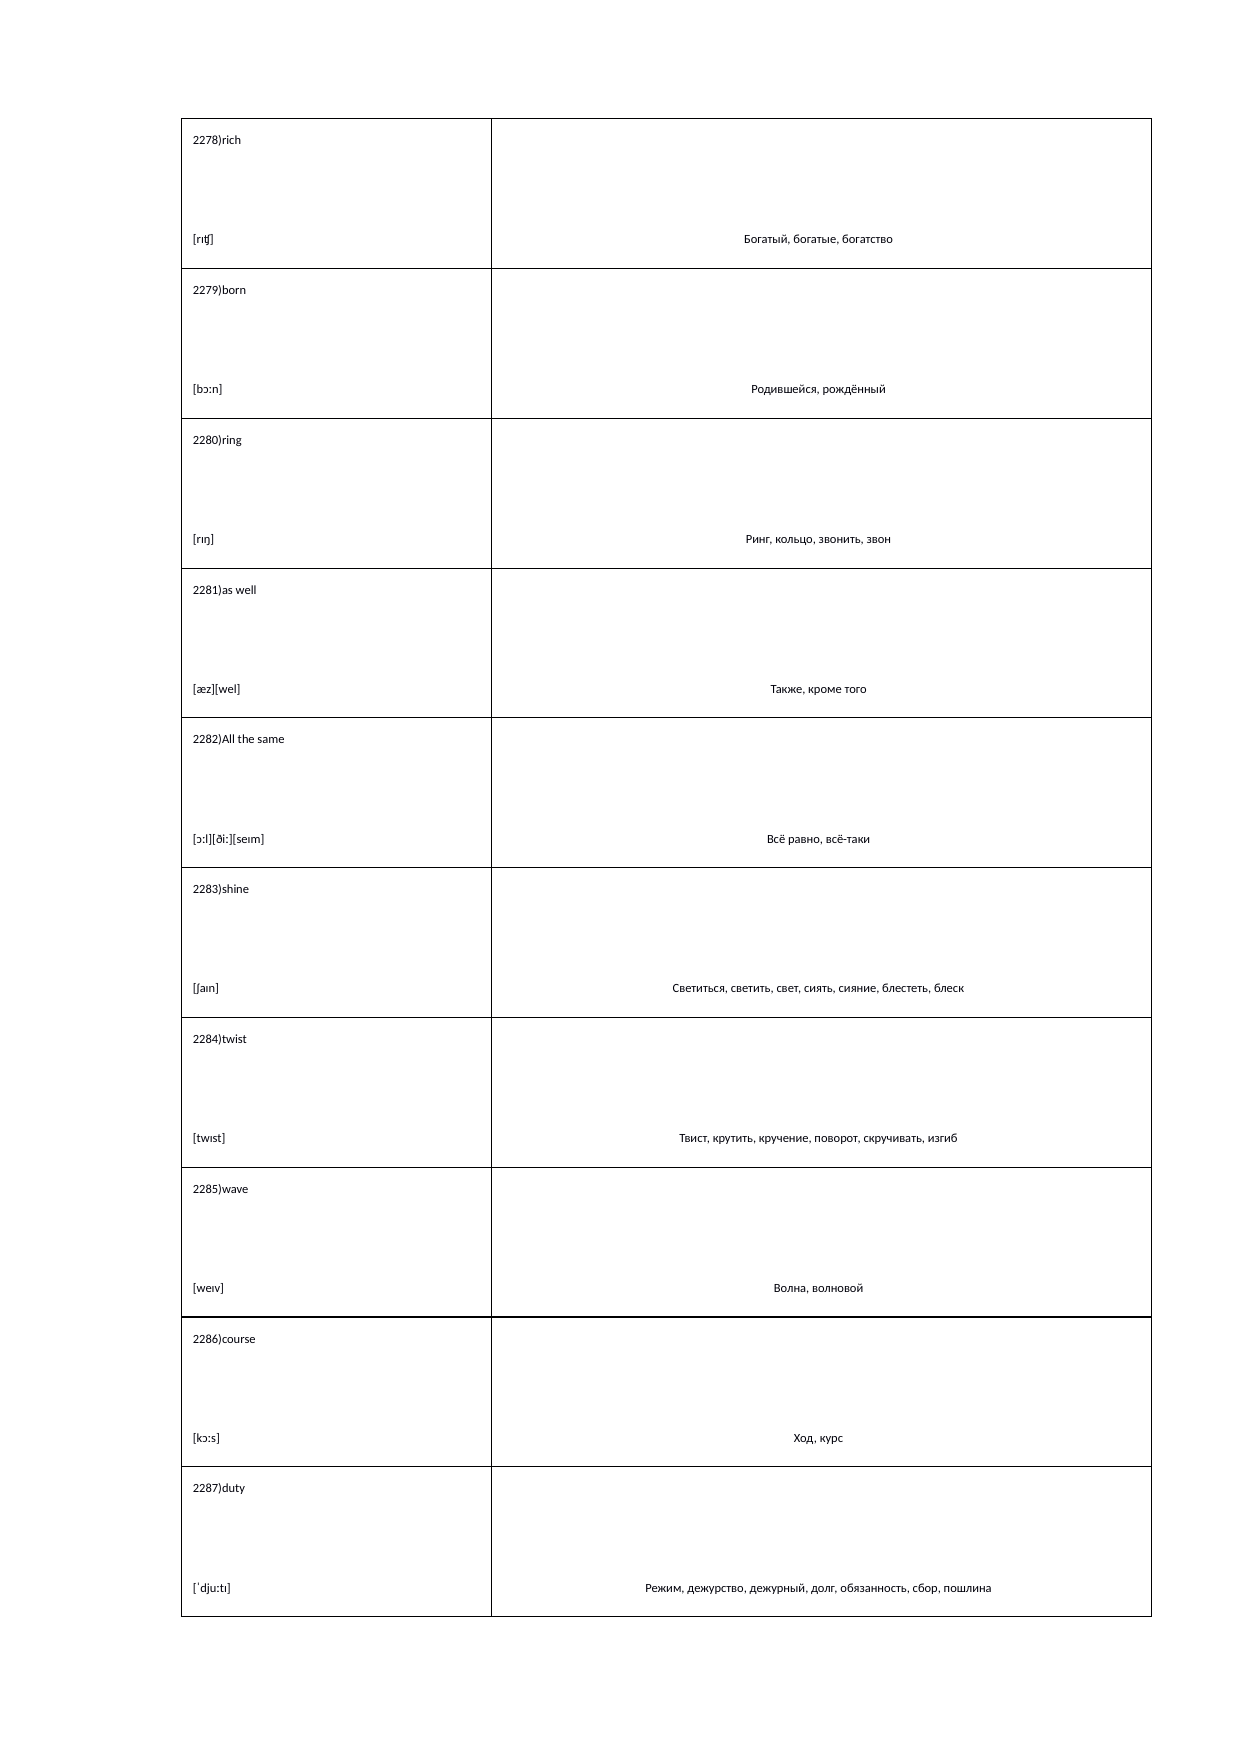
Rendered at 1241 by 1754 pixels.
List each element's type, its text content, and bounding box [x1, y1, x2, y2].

table_cell 2287)duty [ˈdjuːtɪ] [182, 1467, 491, 1616]
table_cell Светиться, светить, свет, сиять, сияние, блестеть, блеск [492, 868, 1151, 1017]
table_cell Режим, дежурство, дежурный, долг, обязанность, сбор, пошлина [492, 1467, 1151, 1616]
table_cell 2278)rich [rɪʧ] [182, 119, 491, 268]
table_cell 2279)born [bɔːn] [182, 269, 491, 418]
table_cell 2280)ring [rɪŋ] [182, 419, 491, 567]
table_cell 2281)as well [æz][wel] [182, 569, 491, 717]
table_cell 2284)twist [twɪst] [182, 1018, 491, 1167]
table_cell Всё равно, всё-таки [492, 718, 1151, 867]
table_cell 2286)course [kɔːs] [182, 1318, 491, 1466]
table_cell Волна, волновой [492, 1168, 1151, 1316]
table_cell Богатый, богатые, богатство [492, 119, 1151, 268]
table_cell Ход, курс [492, 1318, 1151, 1466]
table_cell 2283)shine [ʃaɪn] [182, 868, 491, 1017]
table_cell Родившейся, рождённый [492, 269, 1151, 418]
table_cell 2282)All the same [ɔːl][ðiː][seɪm] [182, 718, 491, 867]
table_cell Ринг, кольцо, звонить, звон [492, 419, 1151, 567]
table_cell Также, кроме того [492, 569, 1151, 717]
table_cell 2285)wave [weɪv] [182, 1168, 491, 1316]
table_cell Твист, крутить, кручение, поворот, скручивать, изгиб [492, 1018, 1151, 1167]
